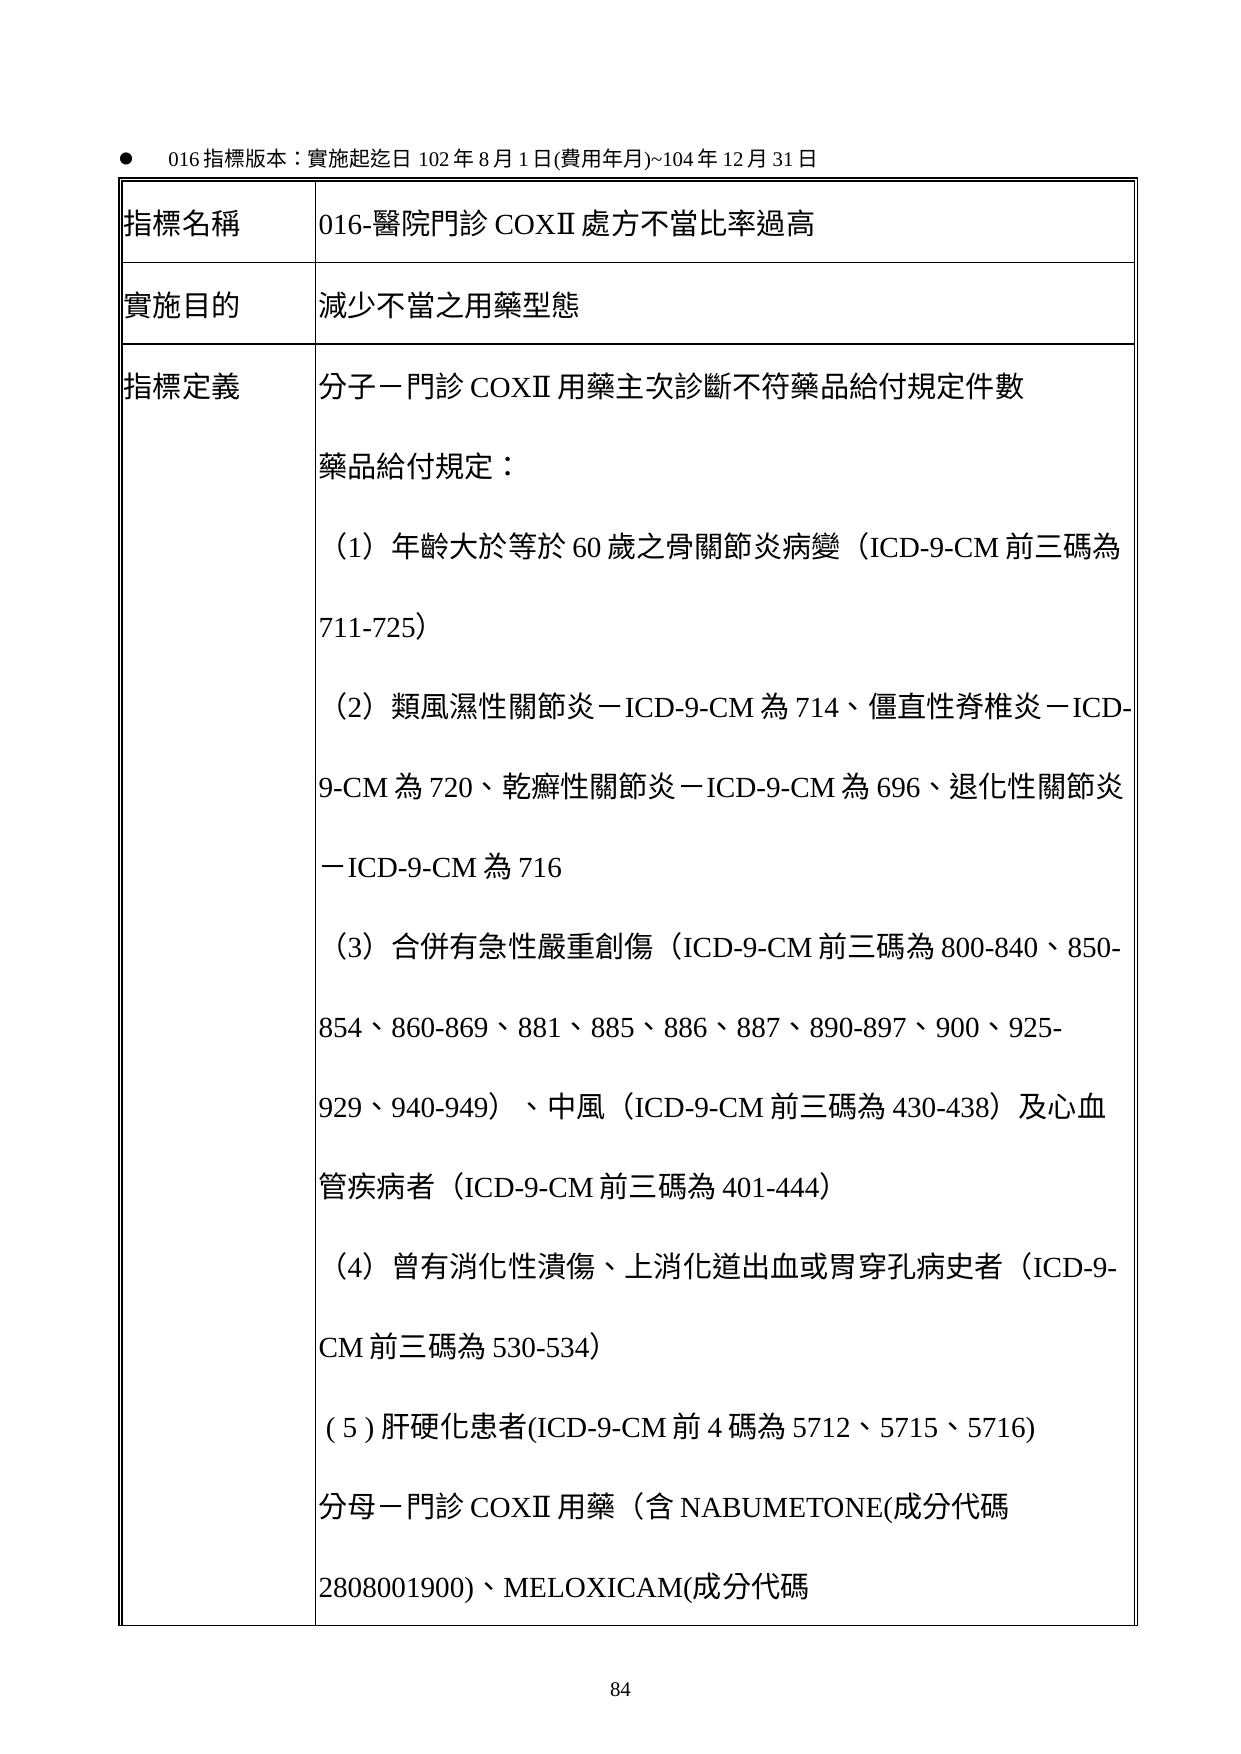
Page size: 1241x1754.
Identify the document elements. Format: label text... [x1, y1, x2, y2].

table_header 016-醫院門診COXⅡ處方不當比率過高 [316, 182, 1134, 262]
table_cell 實施目的 [123, 263, 315, 343]
subtitle 016指標版本：實施起迄日 102年8月1日(費用年月)~104年12月31日 [118, 137, 1122, 177]
table_cell 減少不當之用藥型態 [316, 263, 1134, 343]
table_cell 指標定義 [123, 345, 315, 1625]
table_cell 分子－門診COXⅡ用藥主次診斷不符藥品給付規定件數 藥品給付規定： （1）年齡大於等於60歲之骨關節炎病變（ICD-9-CM前三碼為711-725） （2）類風濕性關節炎－ICD-9-CM為714、僵直性脊椎炎－ICD-9-CM為720、乾癬性關節炎－ICD-9-CM為696、退化性關節炎－ICD-9-CM為716 （3）合併有急性嚴重創傷（ICD-9-CM前三碼為800-840、850-854、860-869、881、885、886、887、890-897、900、925-929、940-949）、中風（ICD-9-CM前三碼為430-438）及心血管疾病者（ICD-9-CM前三碼為401-444） （4）曾有消化性潰傷、上消化道出血或胃穿孔病史者（ICD-9-CM前三碼為530-534） ( 5 ) 肝硬化患者(ICD-9-CM前4碼為5712、5715、5716) 分母－門診COXⅡ用藥（含NABUMETONE(成分代碼2808001900)、MELOXICAM(成分代碼 [316, 345, 1134, 1625]
table_header 指標名稱 [123, 182, 315, 262]
